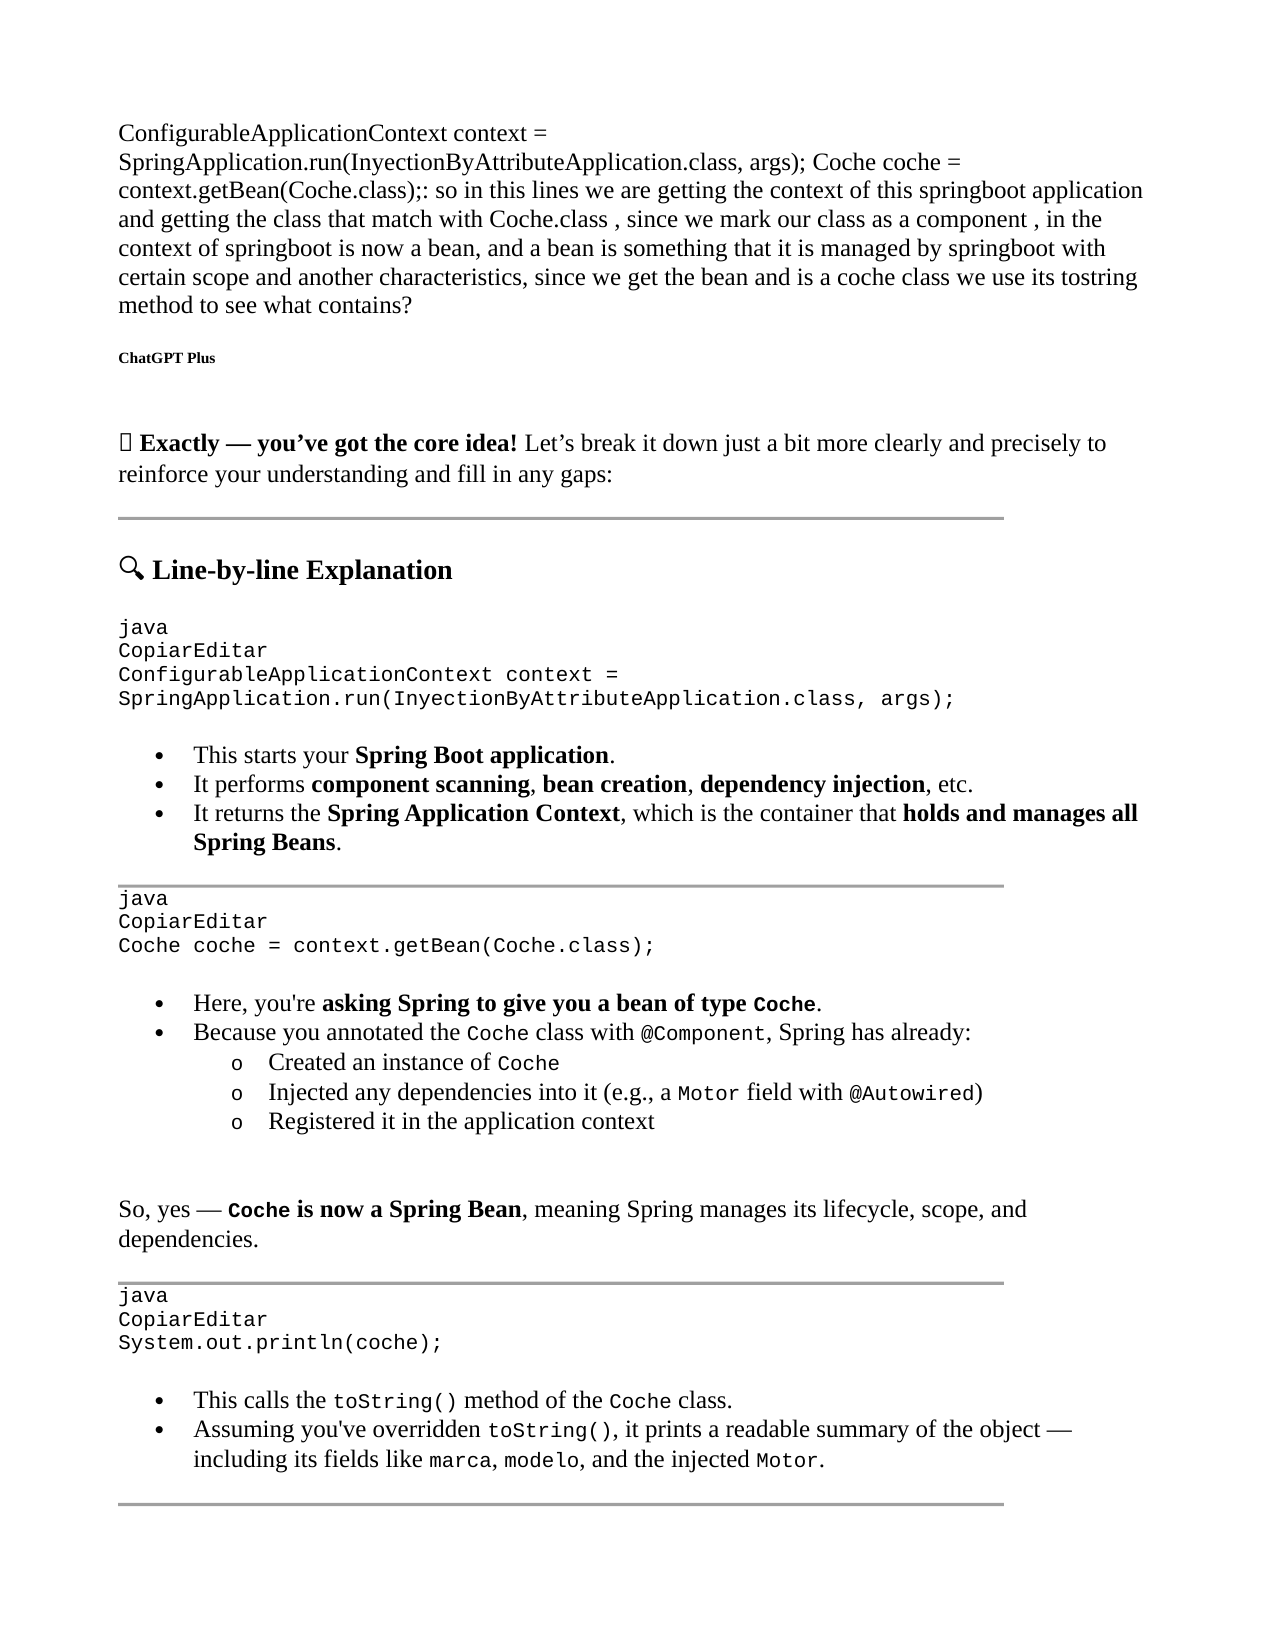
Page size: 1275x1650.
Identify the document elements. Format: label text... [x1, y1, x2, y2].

text CopiarEditar [118, 1308, 1157, 1332]
list This starts your Spring Boot application. [156, 740, 1157, 769]
text CopiarEditar [118, 911, 1157, 935]
list It performs component scanning, bean creation, dependency injection, etc. [156, 769, 1157, 798]
list This calls the toString() method of the Coche class. [156, 1385, 1157, 1414]
text ConfigurableApplicationContext context = SpringApplication.run(InyectionByAttributeApplication.class, args); [118, 664, 1157, 711]
list Because you annotated the Coche class with @Component, Spring has already: [156, 1017, 1157, 1047]
text Coche coche = context.getBean(Coche.class); [118, 935, 1157, 959]
text So, yes — Coche is now a Spring Bean, meaning Spring manages its lifecycle, scope, and dependencies. [118, 1194, 1157, 1252]
list Created an instance of Coche [231, 1047, 1157, 1077]
list Injected any dependencies into it (e.g., a Motor field with @Autowired) [231, 1077, 1157, 1106]
text java [118, 1285, 1157, 1308]
text java [118, 888, 1157, 911]
subtitle 🔍 Line-by-line Explanation [118, 549, 1157, 587]
text System.out.println(coche); [118, 1332, 1157, 1356]
list Registered it in the application context [231, 1106, 1157, 1136]
list Assuming you've overridden toString(), it prints a readable summary of the object — including its fields like marca, modelo, and the injected Motor. [156, 1414, 1157, 1474]
text ConfigurableApplicationContext context = SpringApplication.run(InyectionByAttributeApplication.class, args); Coche coche = context.getBean(Coche.class);: so in this lines we are getting the context of this springboot application and getting the class that match with Coche.class , since we mark our class as a component , in the context of springboot is now a bean, and a bean is something that it is managed by springboot with certain scope and another characteristics, since we get the bean and is a coche class we use its tostring method to see what contains? [118, 118, 1157, 319]
text ✅ Exactly — you’ve got the core idea! Let’s break it down just a bit more clearly and precisely to reinforce your understanding and fill in any gaps: [118, 425, 1157, 488]
subtitle ChatGPT Plus [118, 348, 1157, 366]
text java [118, 617, 1157, 640]
text CopiarEditar [118, 640, 1157, 664]
list It returns the Spring Application Context, which is the container that holds and manages all Spring Beans. [156, 798, 1157, 855]
list Here, you're asking Spring to give you a bean of type Coche. [156, 988, 1157, 1017]
